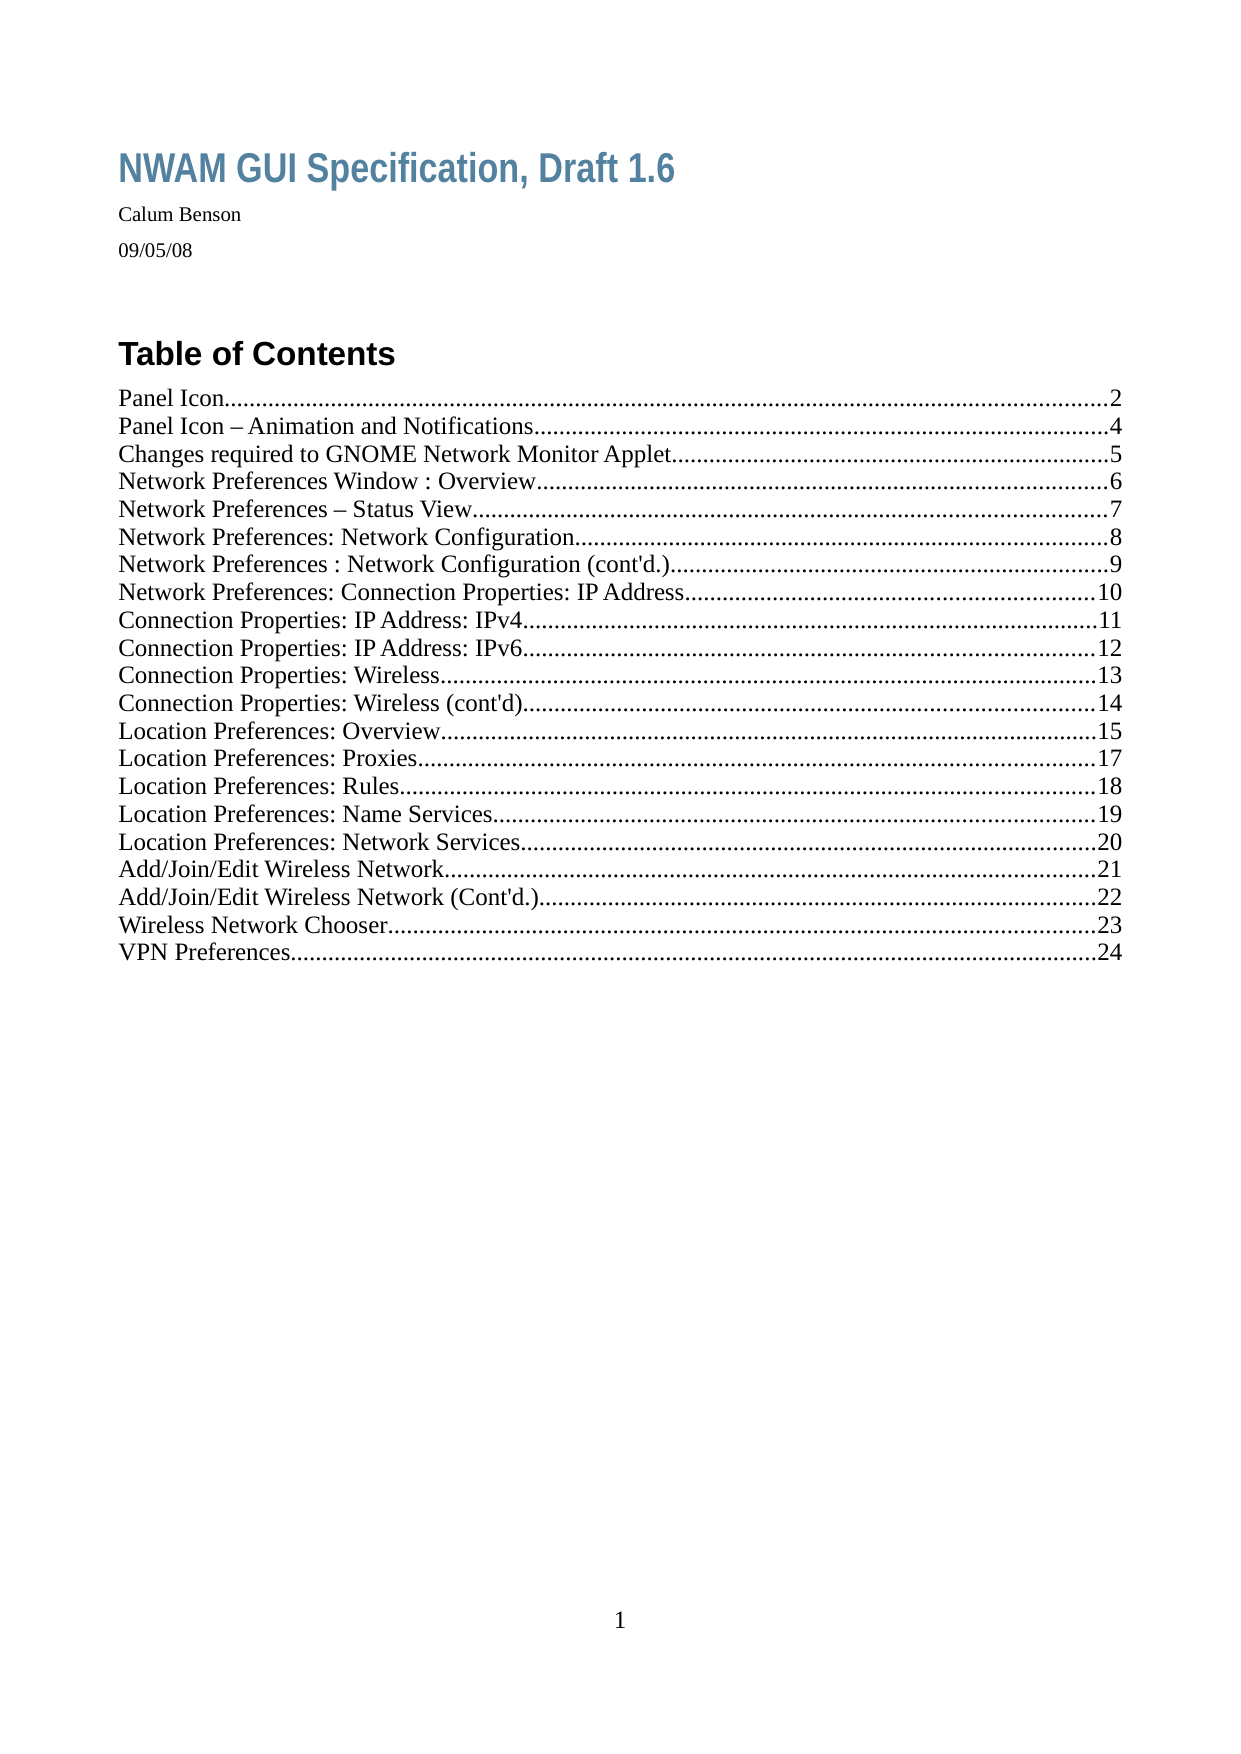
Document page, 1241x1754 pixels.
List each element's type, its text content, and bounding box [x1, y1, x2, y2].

text Add/Join/Edit Wireless Network (Cont'd.) 22 [118, 883, 1122, 911]
text Connection Properties: IP Address: IPv6 12 [118, 634, 1122, 661]
text 09/05/08 [118, 239, 1122, 262]
text Wireless Network Chooser 23 [118, 911, 1122, 938]
text Connection Properties: Wireless (cont'd) 14 [118, 689, 1122, 717]
text Network Preferences – Status View 7 [118, 495, 1122, 523]
text Network Preferences : Network Configuration (cont'd.) 9 [118, 551, 1122, 578]
text Location Preferences: Overview 15 [118, 717, 1122, 744]
text Calum Benson [118, 203, 1122, 226]
text Add/Join/Edit Wireless Network 21 [118, 855, 1122, 883]
text Panel Icon – Animation and Notifications 4 [118, 412, 1122, 440]
text Changes required to GNOME Network Monitor Applet 5 [118, 440, 1122, 467]
subtitle Table of Contents [118, 335, 1122, 372]
text VPN Preferences 24 [118, 938, 1122, 966]
text Network Preferences: Connection Properties: IP Address 10 [118, 578, 1122, 606]
text Location Preferences: Rules 18 [118, 772, 1122, 800]
text Location Preferences: Name Services 19 [118, 800, 1122, 828]
text Network Preferences: Network Configuration 8 [118, 523, 1122, 551]
text Location Preferences: Proxies 17 [118, 744, 1122, 772]
text Network Preferences Window : Overview 6 [118, 467, 1122, 495]
text Connection Properties: Wireless 13 [118, 661, 1122, 689]
text Panel Icon 2 [118, 384, 1122, 412]
text Location Preferences: Network Services 20 [118, 828, 1122, 855]
text Connection Properties: IP Address: IPv4 11 [118, 606, 1122, 634]
title NWAM GUI Specification, Draft 1.6 [118, 143, 1122, 191]
